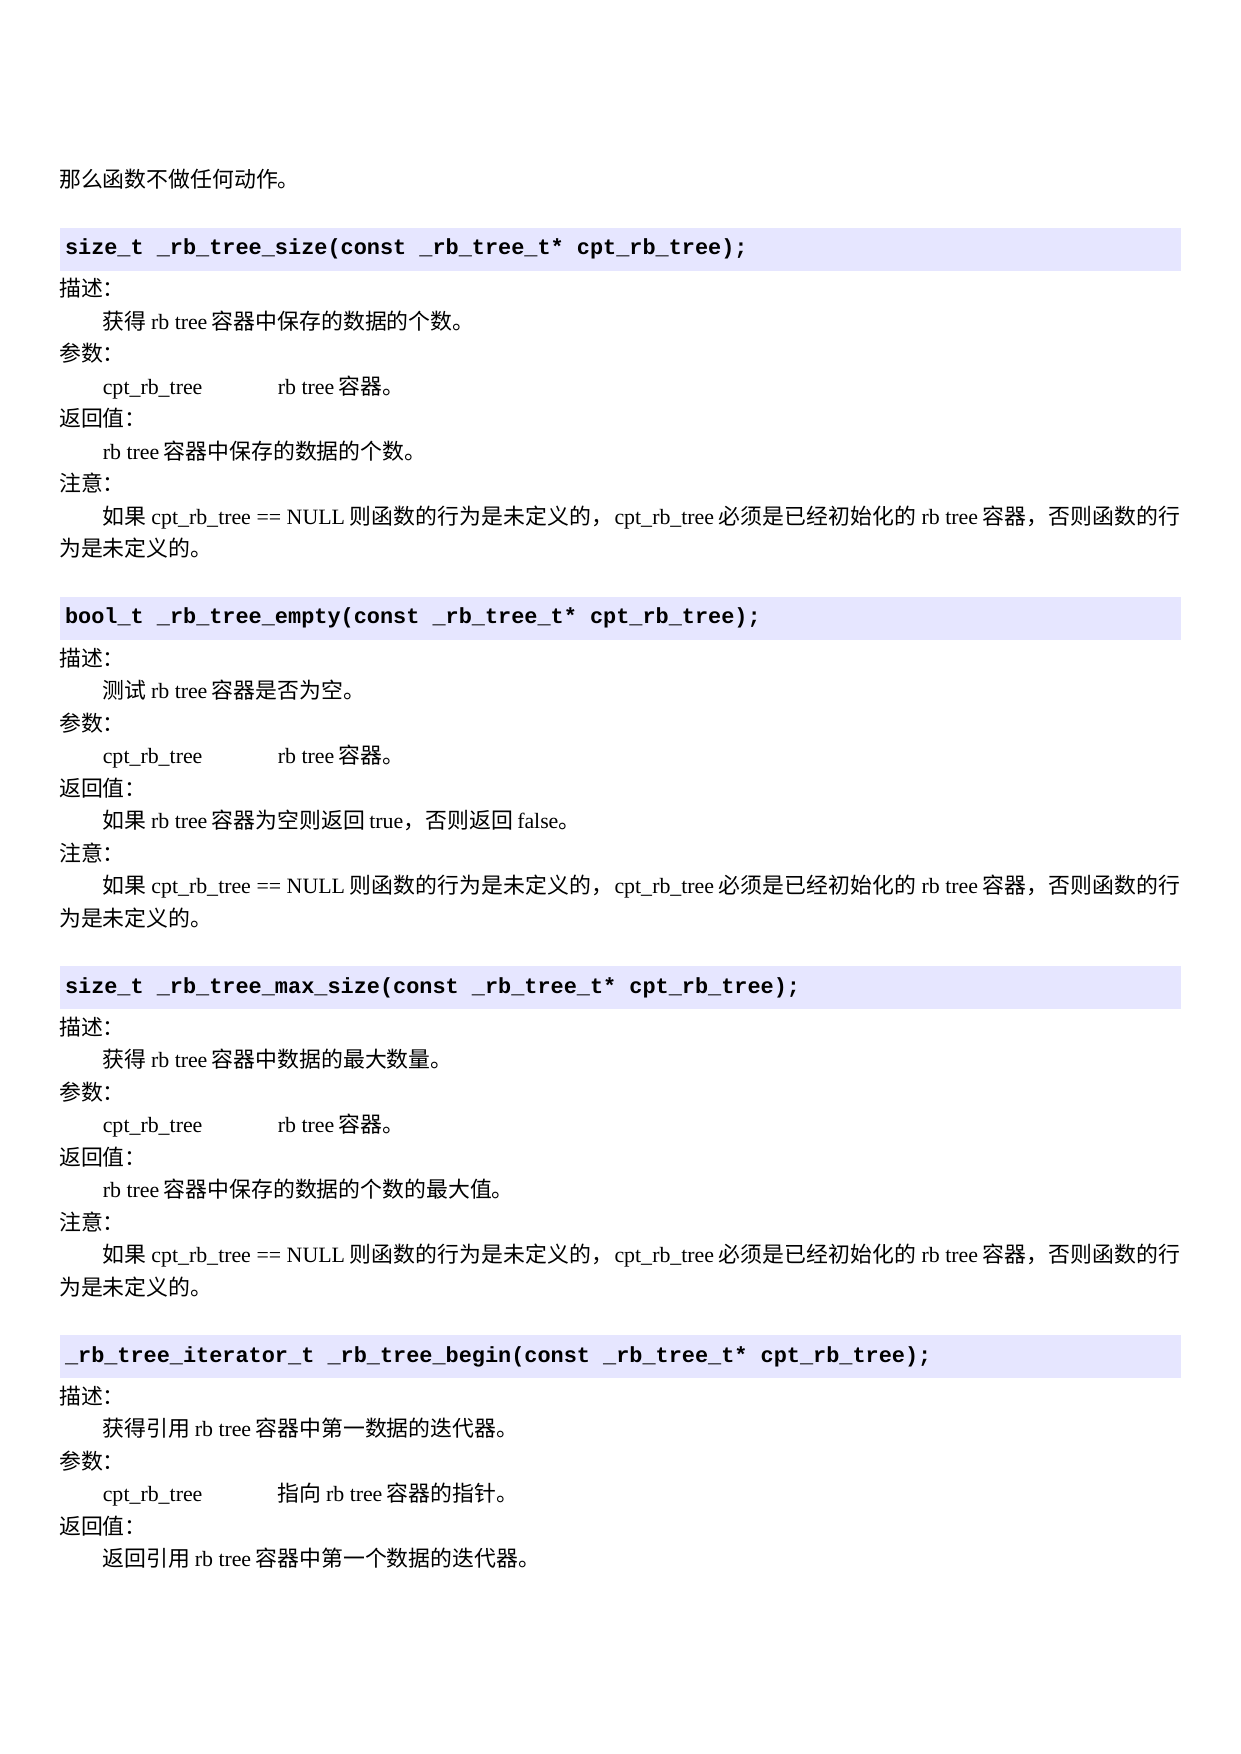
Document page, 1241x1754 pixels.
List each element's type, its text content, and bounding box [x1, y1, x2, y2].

text 描述： [59, 641, 1181, 673]
text 如果cpt_rb_tree == NULL则函数的行为是未定义的，cpt_rb_tree必须是已经初始化的rb tree容器，否则函数的行为是未定义的。 [59, 498, 1181, 563]
text 返回值： [59, 1139, 1181, 1172]
text 测试rb tree容器是否为空。 [59, 673, 1181, 705]
text 参数： [59, 1443, 1181, 1476]
text rb tree容器中保存的数据的个数的最大值。 [59, 1172, 1181, 1204]
text cpt_rb_tree rb tree容器。 [59, 738, 1181, 770]
text 描述： [59, 272, 1181, 303]
text 如果cpt_rb_tree == NULL则函数的行为是未定义的，cpt_rb_tree必须是已经初始化的rb tree容器，否则函数的行为是未定义的。 [59, 1237, 1181, 1302]
table_header size_t _rb_tree_size(const _rb_tree_t* cpt_rb_tree); [60, 228, 1181, 271]
text 注意： [59, 1204, 1181, 1237]
table_header size_t _rb_tree_max_size(const _rb_tree_t* cpt_rb_tree); [60, 966, 1181, 1009]
table_header bool_t _rb_tree_empty(const _rb_tree_t* cpt_rb_tree); [60, 597, 1181, 640]
text 获得rb tree容器中保存的数据的个数。 [59, 303, 1181, 336]
text cpt_rb_tree 指向rb tree容器的指针。 [59, 1476, 1181, 1508]
text 参数： [59, 1074, 1181, 1107]
text 获得rb tree容器中数据的最大数量。 [59, 1042, 1181, 1074]
table_header _rb_tree_iterator_t _rb_tree_begin(const _rb_tree_t* cpt_rb_tree); [60, 1335, 1181, 1378]
text 注意： [59, 835, 1181, 868]
text 那么函数不做任何动作。 [59, 162, 1181, 194]
text 获得引用rb tree容器中第一数据的迭代器。 [59, 1411, 1181, 1443]
text cpt_rb_tree rb tree容器。 [59, 1107, 1181, 1139]
text 注意： [59, 466, 1181, 498]
text 返回值： [59, 770, 1181, 803]
text cpt_rb_tree rb tree容器。 [59, 368, 1181, 401]
text 如果cpt_rb_tree == NULL则函数的行为是未定义的，cpt_rb_tree必须是已经初始化的rb tree容器，否则函数的行为是未定义的。 [59, 868, 1181, 933]
text rb tree容器中保存的数据的个数。 [59, 433, 1181, 466]
text 如果rb tree容器为空则返回true，否则返回false。 [59, 803, 1181, 835]
text 描述： [59, 1380, 1181, 1411]
text 参数： [59, 336, 1181, 368]
text 返回值： [59, 1508, 1181, 1541]
text 返回引用rb tree容器中第一个数据的迭代器。 [59, 1541, 1181, 1573]
text 描述： [59, 1010, 1181, 1042]
text 参数： [59, 705, 1181, 738]
text 返回值： [59, 401, 1181, 433]
